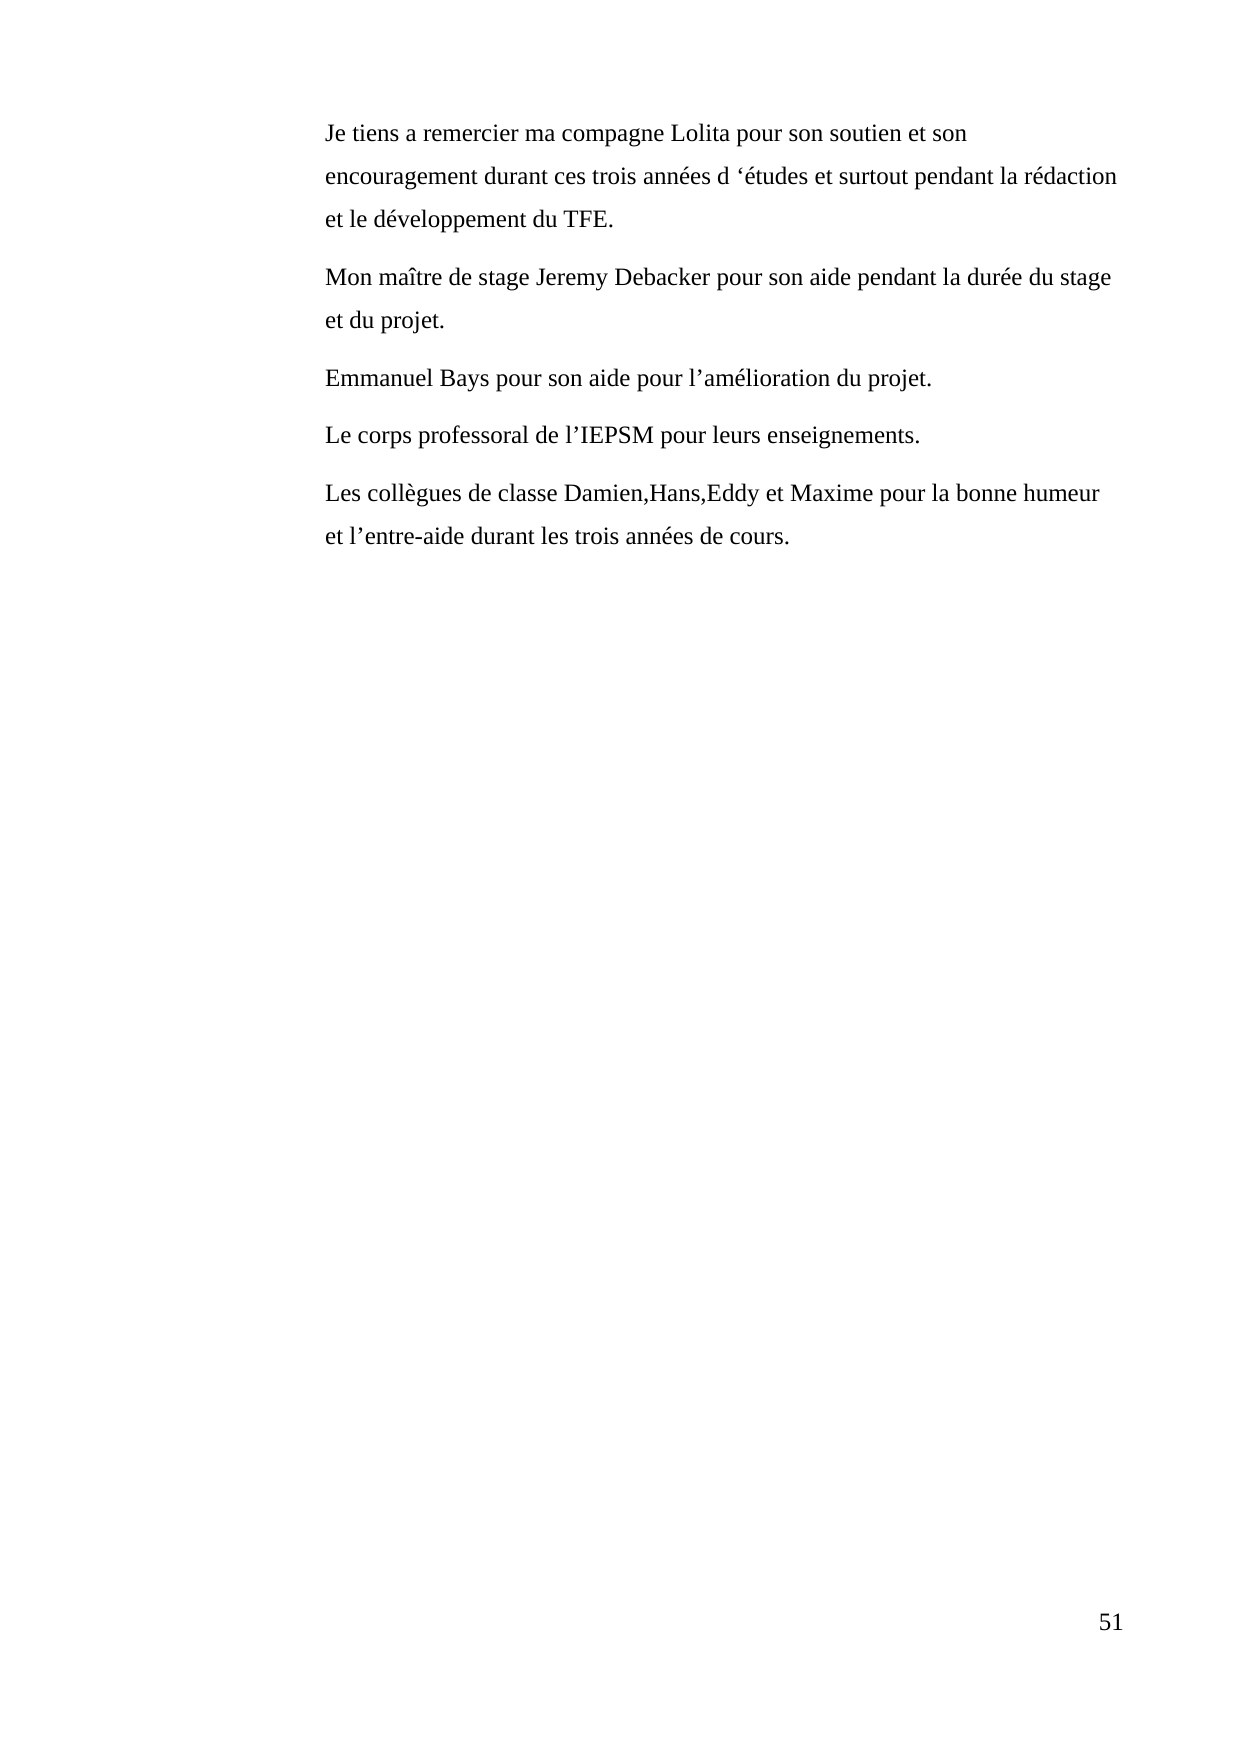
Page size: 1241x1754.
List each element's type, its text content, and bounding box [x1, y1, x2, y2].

text Les collègues de classe Damien,Hans,Eddy et Maxime pour la bonne humeur et l’entre-aide durant les trois années de cours. [325, 478, 1123, 550]
text Emmanuel Bays pour son aide pour l’amélioration du projet. [325, 363, 1123, 392]
text Le corps professoral de l’IEPSM pour leurs enseignements. [325, 421, 1123, 449]
text Je tiens a remercier ma compagne Lolita pour son soutien et son encouragement durant ces trois années d ‘études et surtout pendant la rédaction et le développement du TFE. [325, 118, 1123, 233]
text Mon maître de stage Jeremy Debacker pour son aide pendant la durée du stage et du projet. [325, 262, 1123, 334]
